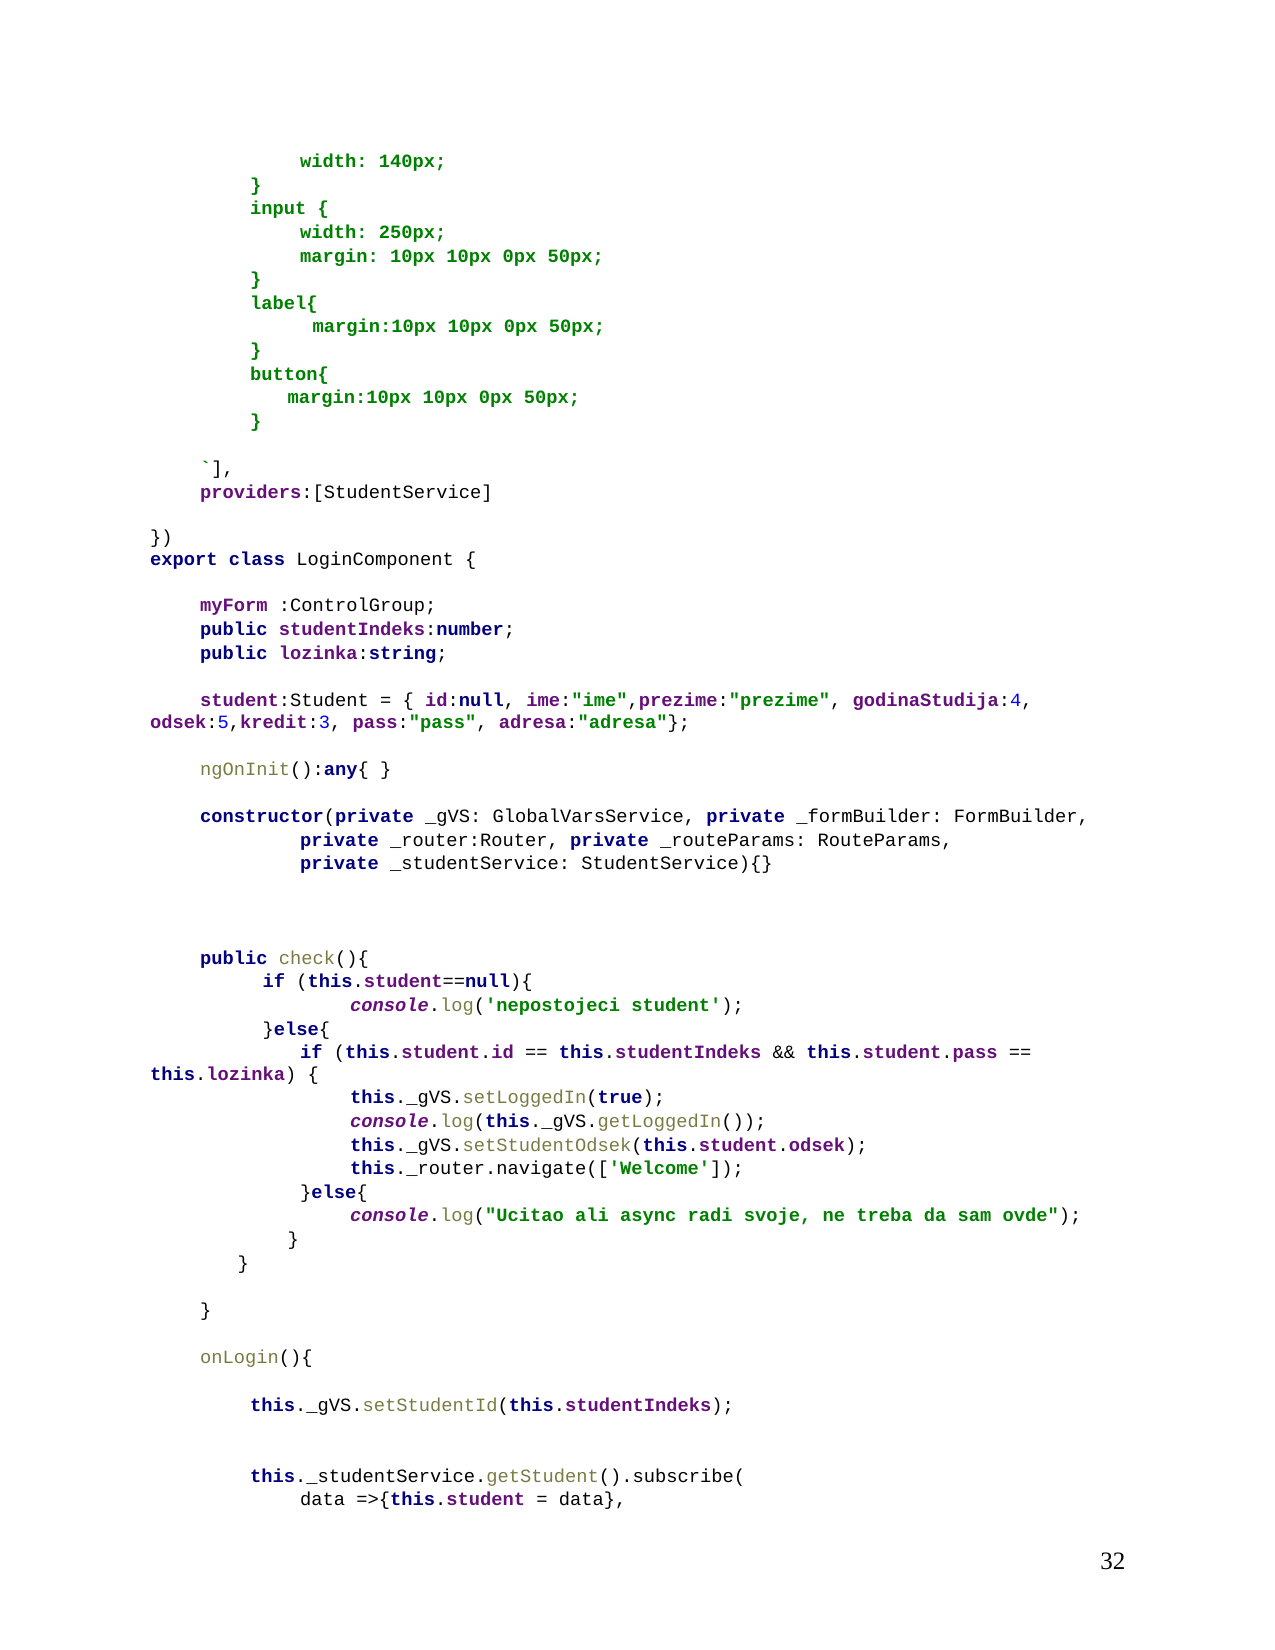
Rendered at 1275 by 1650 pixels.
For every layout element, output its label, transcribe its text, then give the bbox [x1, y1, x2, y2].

text this._gVS.setLoggedIn(true); [150, 1086, 1125, 1110]
text label{ [150, 292, 1125, 316]
text }else{ [150, 1181, 1125, 1204]
text private _studentService: StudentService){} [150, 852, 1125, 876]
text ngOnInit():any{ } [150, 758, 1125, 781]
text input { [150, 197, 1125, 221]
text this._gVS.setStudentId(this.studentIndeks); [150, 1394, 1125, 1417]
text }) [150, 528, 1125, 549]
text console.log(this._gVS.getLoggedIn()); [150, 1110, 1125, 1133]
text student:Student = { id:null, ime:"ime",prezime:"prezime", godinaStudija:4, odsek:5,kredit:3, pass:"pass", adresa:"adresa"}; [150, 689, 1125, 734]
text if (this.student.id == this.studentIndeks && this.student.pass == this.lozinka) { [150, 1041, 1125, 1086]
text data =>{this.student = data}, [150, 1488, 1125, 1512]
text public studentIndeks:number; [150, 618, 1125, 642]
text button{ [150, 363, 1125, 386]
text width: 140px; [150, 150, 1125, 174]
text } [150, 1252, 1125, 1275]
text onLogin(){ [150, 1346, 1125, 1370]
text private _router:Router, private _routeParams: RouteParams, [150, 828, 1125, 852]
text this._gVS.setStudentOdsek(this.student.odsek); [150, 1133, 1125, 1157]
text this._studentService.getStudent().subscribe( [150, 1464, 1125, 1488]
text width: 250px; [150, 221, 1125, 244]
text public lozinka:string; [150, 642, 1125, 665]
text providers:[StudentService] [150, 481, 1125, 505]
text public check(){ [150, 947, 1125, 970]
text margin:10px 10px 0px 50px; [150, 316, 1125, 339]
text margin:10px 10px 0px 50px; [150, 386, 1125, 410]
text } [150, 410, 1125, 434]
text margin: 10px 10px 0px 50px; [150, 244, 1125, 268]
text } [150, 1299, 1125, 1323]
text } [150, 174, 1125, 197]
text }else{ [150, 1018, 1125, 1041]
text } [150, 339, 1125, 363]
text constructor(private _gVS: GlobalVarsService, private _formBuilder: FormBuilder, [150, 805, 1125, 828]
text console.log('nepostojeci student'); [150, 994, 1125, 1018]
text if (this.student==null){ [150, 970, 1125, 994]
text export class LoginComponent { [150, 549, 1125, 571]
text myForm :ControlGroup; [150, 594, 1125, 618]
text } [150, 1228, 1125, 1252]
text this._router.navigate(['Welcome']); [150, 1157, 1125, 1181]
text console.log("Ucitao ali async radi svoje, ne treba da sam ovde"); [150, 1204, 1125, 1228]
text `], [150, 457, 1125, 481]
text } [150, 268, 1125, 292]
